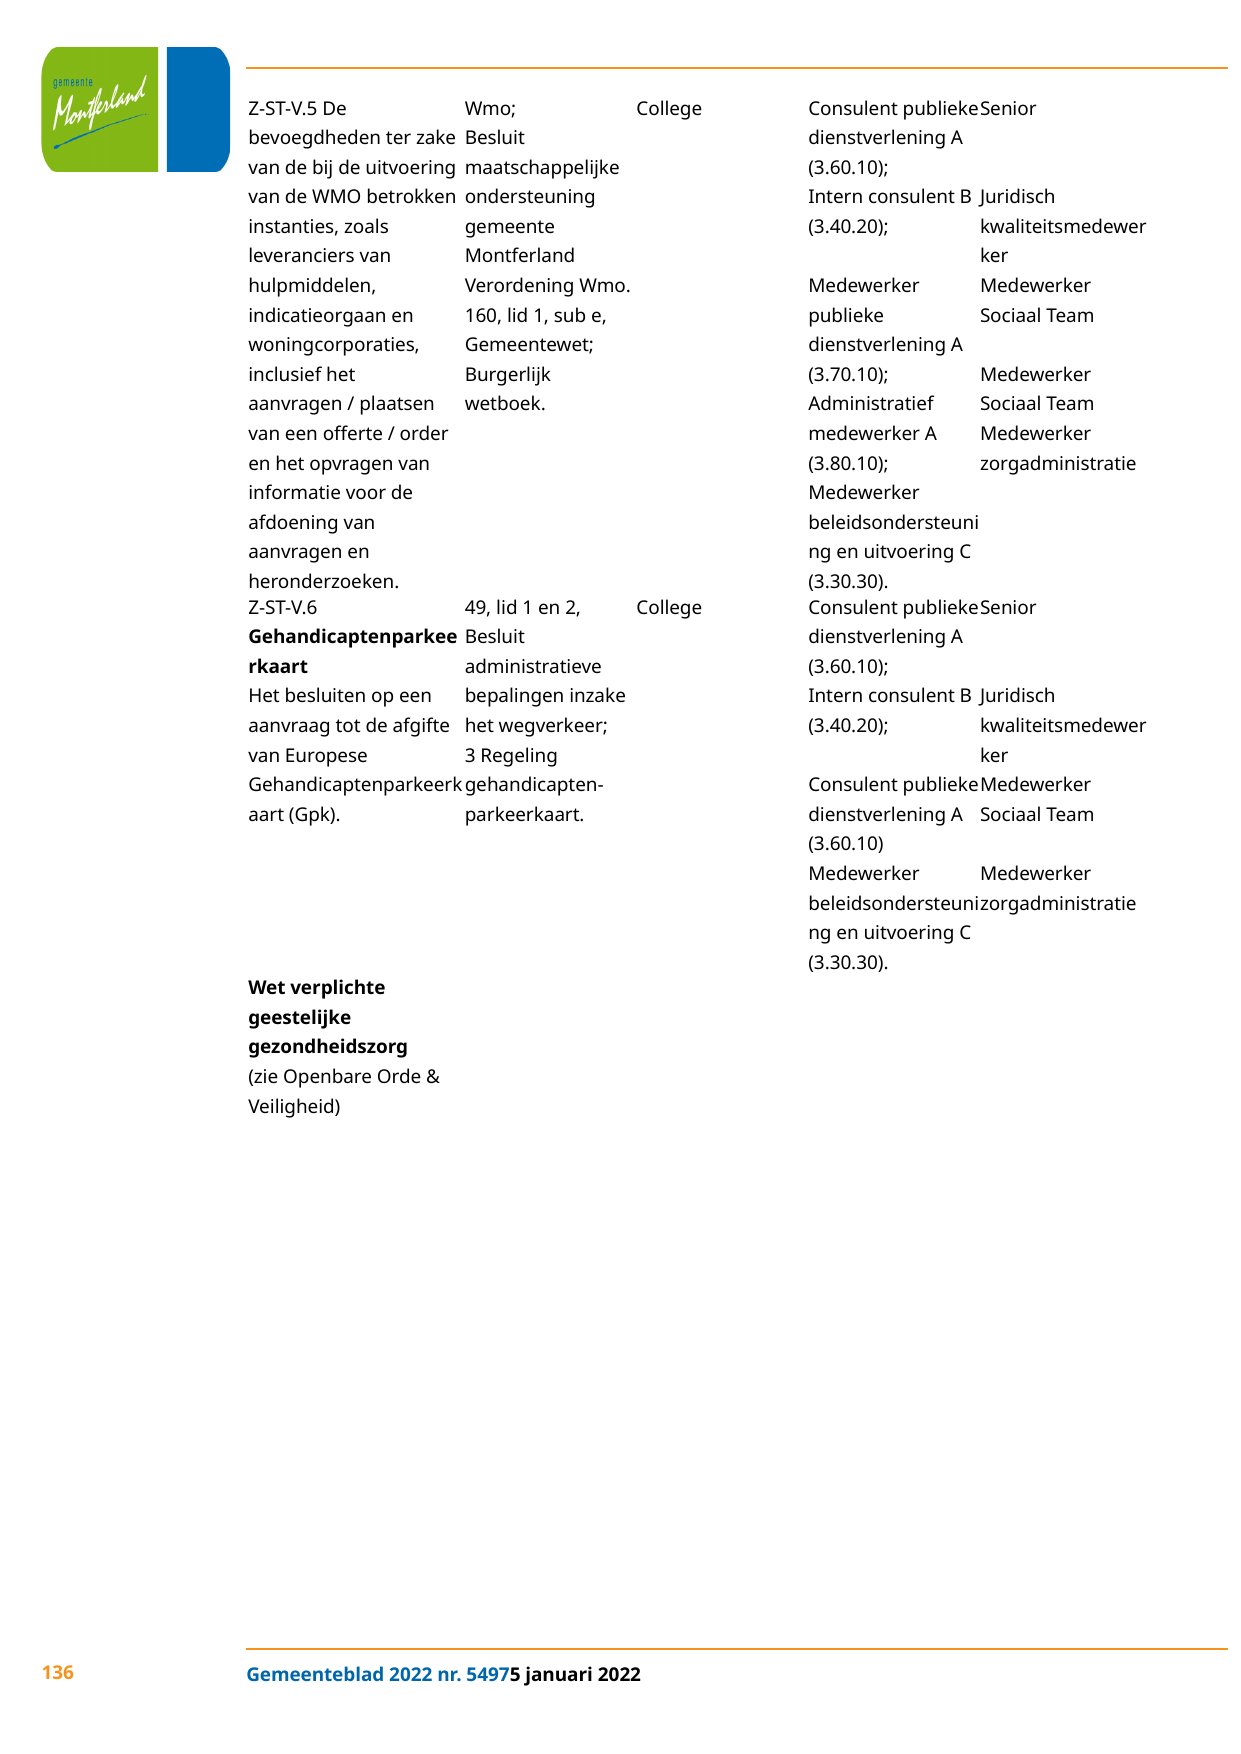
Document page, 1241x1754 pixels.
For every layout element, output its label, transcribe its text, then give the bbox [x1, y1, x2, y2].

table_cell College [636, 594, 808, 974]
table_cell Z-ST-V.6 Gehandicaptenparkeerkaart Het besluiten op een aanvraag tot de afgifte van Europese Gehandicaptenparkeerkaart (Gpk). [248, 594, 464, 974]
table_cell [980, 975, 1152, 1119]
table_cell Consulent publieke dienstverlening A (3.60.10); Intern consulent B (3.40.20); Medewerker publieke dienstverlening A (3.70.10); Administratief medewerker A (3.80.10); Medewerker beleidsondersteuning en uitvoering C (3.30.30). [808, 95, 980, 594]
table_cell 49, lid 1 en 2, Besluit administratieve bepalingen inzake het wegverkeer; 3 Regeling gehandicapten-parkeerkaart. [465, 594, 636, 974]
table_cell [808, 975, 980, 1119]
table_cell Consulent publieke dienstverlening A (3.60.10); Intern consulent B (3.40.20); Consulent publieke dienstverlening A (3.60.10) Medewerker beleidsondersteuning en uitvoering C (3.30.30). [808, 594, 980, 974]
table_cell [636, 975, 808, 1119]
table_cell Senior Juridisch kwaliteitsmedewerker Medewerker Sociaal Team Medewerker Sociaal Team Medewerker zorgadministratie [980, 95, 1152, 594]
table_cell Z-ST-V.5 De bevoegdheden ter zake van de bij de uitvoering van de WMO betrokken instanties, zoals leveranciers van hulpmiddelen, indicatieorgaan en woningcorporaties, inclusief het aanvragen / plaatsen van een offerte / order en het opvragen van informatie voor de afdoening van aanvragen en heronderzoeken. [248, 95, 464, 594]
table_cell College [636, 95, 808, 594]
table_cell Wmo; Besluit maatschappelijke ondersteuning gemeente Montferland Verordening Wmo. 160, lid 1, sub e, Gemeentewet; Burgerlijk wetboek. [465, 95, 636, 594]
table_cell [465, 975, 636, 1119]
table_cell Wet verplichte geestelijke gezondheidszorg (zie Openbare Orde & Veiligheid) [248, 975, 464, 1119]
table_cell Senior Juridisch kwaliteitsmedewerker Medewerker Sociaal Team Medewerker zorgadministratie [980, 594, 1152, 974]
picture [41, 47, 231, 172]
